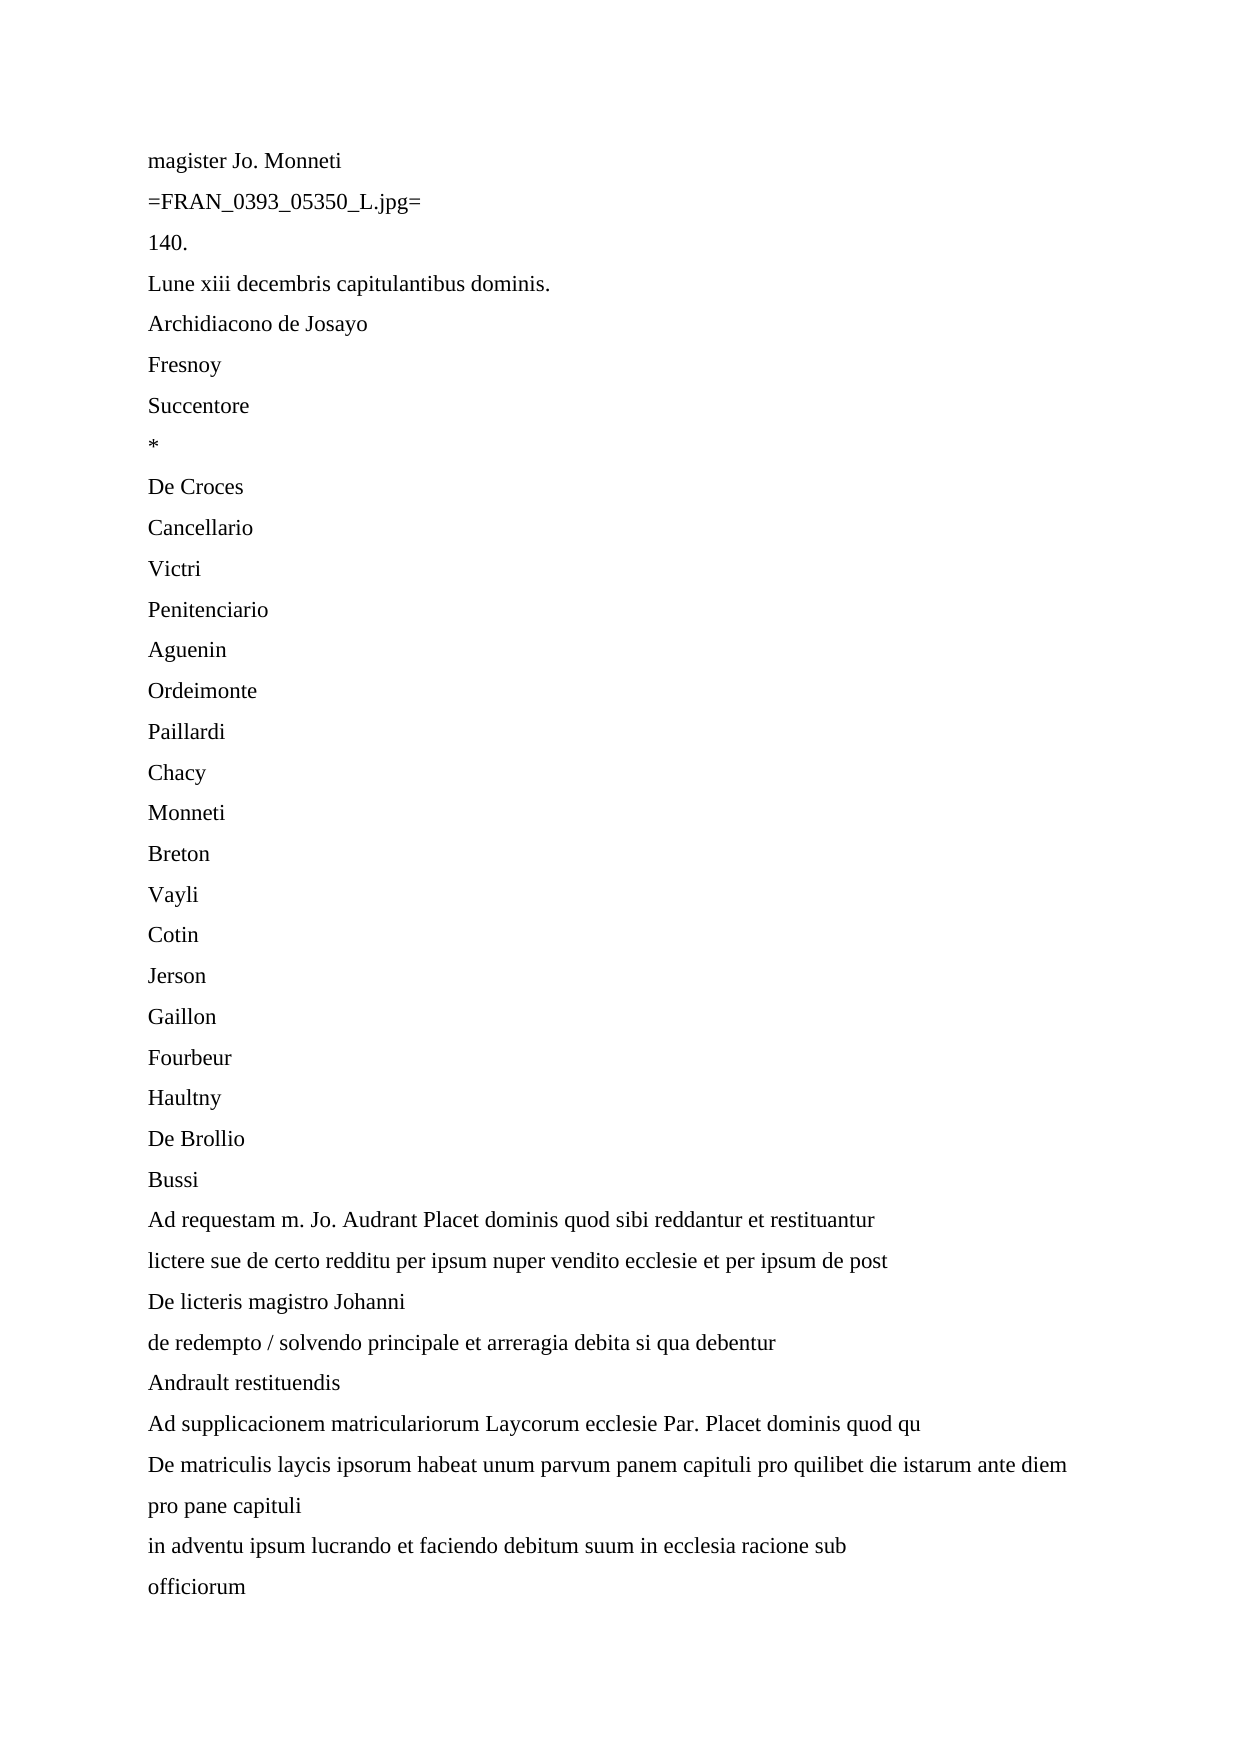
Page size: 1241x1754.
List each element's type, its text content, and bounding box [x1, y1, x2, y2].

text lictere sue de certo redditu per ipsum nuper vendito ecclesie et per ipsum de post [148, 1247, 1093, 1274]
text Chacy [148, 758, 1093, 785]
text Archidiacono de Josayo [148, 311, 1093, 337]
text Breton [148, 840, 1093, 866]
text * [148, 433, 1093, 459]
text in adventu ipsum lucrando et faciendo debitum suum in ecclesia racione sub [148, 1532, 1093, 1559]
text Ad requestam m. Jo. Audrant Placet dominis quod sibi reddantur et restituantur [148, 1207, 1093, 1233]
text 140. [148, 229, 1093, 255]
text Fourbeur [148, 1044, 1093, 1070]
text De Brollio [148, 1125, 1093, 1151]
text Ordeimonte [148, 677, 1093, 703]
text Fresnoy [148, 351, 1093, 378]
text Andrault restituendis [148, 1369, 1093, 1396]
text Cotin [148, 921, 1093, 948]
text officiorum [148, 1573, 1093, 1599]
text De matriculis laycis ipsorum habeat unum parvum panem capituli pro quilibet die istarum ante diem [148, 1451, 1093, 1477]
text Victri [148, 555, 1093, 581]
text Succentore [148, 392, 1093, 418]
text Gaillon [148, 1003, 1093, 1029]
text Ad supplicacionem matriculariorum Laycorum ecclesie Par. Placet dominis quod qu [148, 1410, 1093, 1437]
text Aguenin [148, 636, 1093, 663]
text pro pane capituli [148, 1492, 1093, 1518]
text Haultny [148, 1084, 1093, 1111]
text Vayli [148, 881, 1093, 907]
text Monneti [148, 799, 1093, 826]
text magister Jo. Monneti [148, 148, 1093, 174]
text Paillardi [148, 718, 1093, 744]
text =FRAN_0393_05350_L.jpg= [148, 188, 1093, 215]
text de redempto / solvendo principale et arreragia debita si qua debentur [148, 1329, 1093, 1355]
text Lune xiii decembris capitulantibus dominis. [148, 270, 1093, 296]
text Penitenciario [148, 596, 1093, 622]
text De licteris magistro Johanni [148, 1288, 1093, 1314]
text Bussi [148, 1166, 1093, 1192]
text Jerson [148, 962, 1093, 988]
text Cancellario [148, 514, 1093, 541]
text De Croces [148, 473, 1093, 500]
